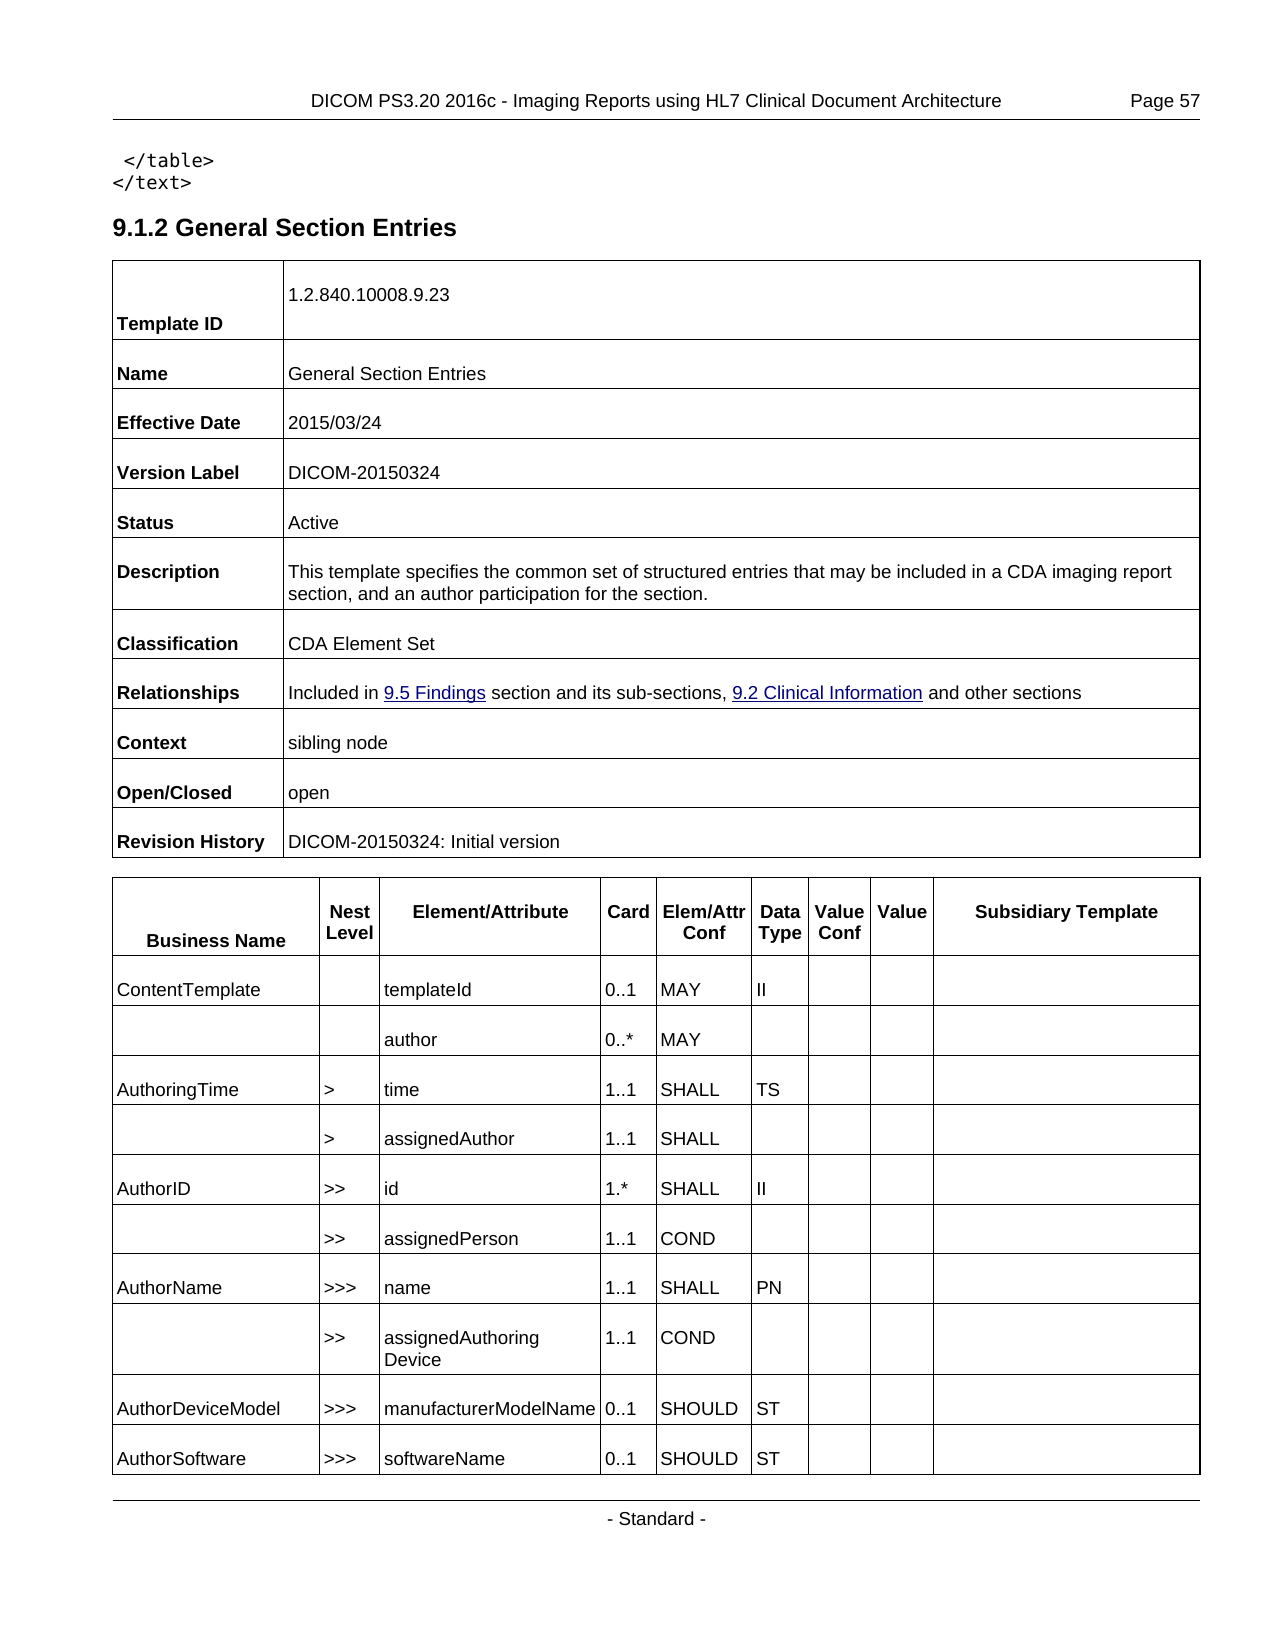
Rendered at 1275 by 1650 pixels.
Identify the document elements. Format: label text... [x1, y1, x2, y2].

table_cell [809, 1155, 870, 1203]
table_cell COND [657, 1304, 751, 1374]
table_cell Effective Date [113, 389, 283, 438]
table_cell Active [284, 489, 1199, 537]
table_cell [809, 956, 870, 1005]
table_cell MAY [657, 956, 751, 1005]
table_cell [934, 1006, 1199, 1054]
table_cell name [380, 1254, 600, 1303]
table_cell [809, 1375, 870, 1424]
table_header Card [601, 878, 656, 955]
table_header Nest Level [320, 878, 379, 955]
table_cell [752, 1205, 808, 1253]
table_cell id [380, 1155, 600, 1203]
table_cell [871, 1375, 933, 1424]
table_cell manufacturer​Model​Name [380, 1375, 600, 1424]
table_cell [809, 1425, 870, 1473]
table_cell Relationships [113, 659, 283, 708]
table_cell Version Label [113, 439, 283, 487]
table_cell Author​ID [113, 1155, 319, 1203]
table_cell [871, 1254, 933, 1303]
table_cell [113, 1304, 319, 1374]
table_cell Authoring​Time [113, 1056, 319, 1104]
table_header Template ID [113, 261, 283, 338]
table_cell author [380, 1006, 600, 1054]
table_cell assigned​Authoring​Device [380, 1304, 600, 1374]
table_cell SHALL [657, 1056, 751, 1104]
table_cell SHOULD [657, 1425, 751, 1473]
table_header Value Conf [809, 878, 870, 955]
table_cell [809, 1105, 870, 1154]
table_header Elem/Attr Conf [657, 878, 751, 955]
table_cell [871, 1155, 933, 1203]
table_cell >> [320, 1205, 379, 1253]
table_cell Description [113, 538, 283, 608]
table_cell DICOM-20150324 [284, 439, 1199, 487]
table_cell [113, 1105, 319, 1154]
text </table> </text> [112, 150, 1200, 194]
table_cell ST [752, 1375, 808, 1424]
table_cell Classification [113, 610, 283, 658]
table_cell [934, 1425, 1199, 1473]
table_cell [113, 1205, 319, 1253]
table_cell [320, 956, 379, 1005]
table_cell MAY [657, 1006, 751, 1054]
table_cell [809, 1006, 870, 1054]
table_cell > [320, 1056, 379, 1104]
table_cell time [380, 1056, 600, 1104]
table_cell 2015/03/24 [284, 389, 1199, 438]
table_header Value [871, 878, 933, 955]
table_cell Author​Name [113, 1254, 319, 1303]
table_cell [809, 1205, 870, 1253]
table_cell 1..1 [601, 1205, 656, 1253]
table_cell [320, 1006, 379, 1054]
table_cell [871, 1105, 933, 1154]
table_cell [871, 1304, 933, 1374]
table_header Subsidiary Template [934, 878, 1199, 955]
table_cell Included in 9.5 Findings section and its sub-sections, 9.2 Clinical Information and other sections [284, 659, 1199, 708]
table_header 1.2.840.10008.9.23 [284, 261, 1199, 338]
table_cell [934, 1254, 1199, 1303]
table_cell [871, 1205, 933, 1253]
table_cell CDA Element Set [284, 610, 1199, 658]
table_cell [934, 1105, 1199, 1154]
table_cell Revision History [113, 808, 283, 857]
table_cell >>> [320, 1375, 379, 1424]
text 9.1.2 General Section Entries [112, 212, 1200, 241]
table_cell [934, 1155, 1199, 1203]
table_cell [871, 1006, 933, 1054]
table_cell [934, 956, 1199, 1005]
table_cell 1..1 [601, 1304, 656, 1374]
table_cell [934, 1304, 1199, 1374]
table_cell ST [752, 1425, 808, 1473]
table_cell [752, 1006, 808, 1054]
table_cell Author​Software [113, 1425, 319, 1473]
table_cell [752, 1105, 808, 1154]
table_cell >> [320, 1304, 379, 1374]
table_cell Open/Closed [113, 759, 283, 807]
table_cell 1..1 [601, 1254, 656, 1303]
table_cell assigned​Author [380, 1105, 600, 1154]
table_cell 0..1 [601, 1425, 656, 1473]
table_cell 0..* [601, 1006, 656, 1054]
table_header Element/​Attribute [380, 878, 600, 955]
table_cell PN [752, 1254, 808, 1303]
table_cell Name [113, 340, 283, 388]
table_cell SHALL [657, 1254, 751, 1303]
table_cell [809, 1304, 870, 1374]
table_cell 1.* [601, 1155, 656, 1203]
table_cell [809, 1056, 870, 1104]
table_cell TS [752, 1056, 808, 1104]
table_cell open [284, 759, 1199, 807]
table_cell Author​Device​Model [113, 1375, 319, 1424]
table_cell [934, 1375, 1199, 1424]
table_cell II [752, 1155, 808, 1203]
table_cell [871, 956, 933, 1005]
table_cell Status [113, 489, 283, 537]
table_cell DICOM-20150324: Initial version [284, 808, 1199, 857]
table_cell [871, 1425, 933, 1473]
table_cell >>> [320, 1254, 379, 1303]
table_cell sibling node [284, 709, 1199, 757]
table_cell software​Name [380, 1425, 600, 1473]
table_cell [752, 1304, 808, 1374]
table_cell >>> [320, 1425, 379, 1473]
table_cell This template specifies the common set of structured entries that may be included in a CDA imaging report section, and an author participation for the section. [284, 538, 1199, 608]
table_cell [113, 1006, 319, 1054]
table_header Data Type [752, 878, 808, 955]
table_cell [809, 1254, 870, 1303]
table_cell Context [113, 709, 283, 757]
table_cell 1..1 [601, 1056, 656, 1104]
table_cell COND [657, 1205, 751, 1253]
table_cell 0..1 [601, 1375, 656, 1424]
table_cell SHOULD [657, 1375, 751, 1424]
table_cell 1..1 [601, 1105, 656, 1154]
table_cell SHALL [657, 1155, 751, 1203]
table_cell 0..1 [601, 956, 656, 1005]
table_cell >> [320, 1155, 379, 1203]
table_cell [871, 1056, 933, 1104]
table_cell [934, 1205, 1199, 1253]
table_cell General Section Entries [284, 340, 1199, 388]
table_cell II [752, 956, 808, 1005]
table_cell [934, 1056, 1199, 1104]
table_cell Content​Template [113, 956, 319, 1005]
table_cell assigned​Person [380, 1205, 600, 1253]
table_cell SHALL [657, 1105, 751, 1154]
table_cell template​Id [380, 956, 600, 1005]
table_cell > [320, 1105, 379, 1154]
table_header Business Name [113, 878, 319, 955]
